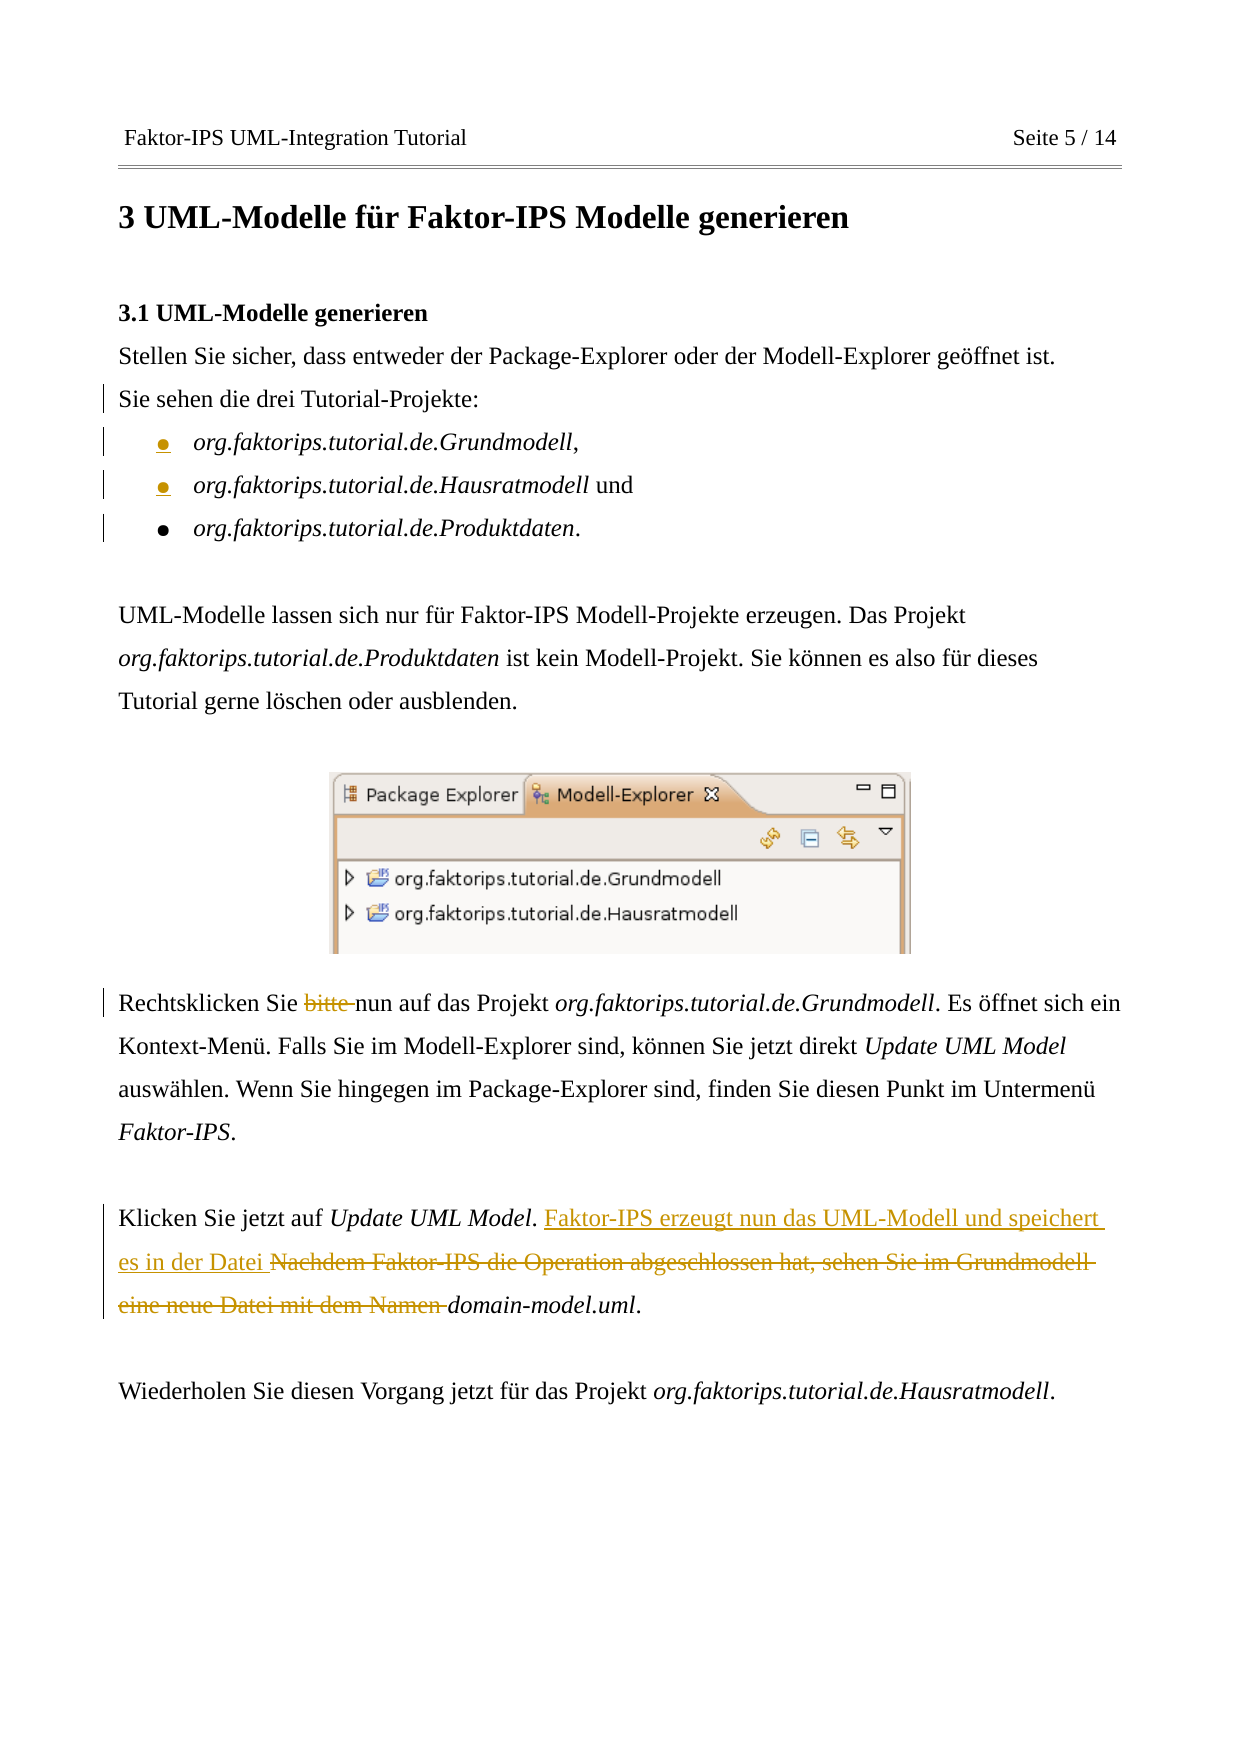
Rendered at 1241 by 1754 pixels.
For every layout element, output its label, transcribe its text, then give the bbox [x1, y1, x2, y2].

picture [329, 772, 911, 954]
list org.faktorips.tutorial.de.Grundmodell, [156, 427, 1122, 456]
text Wiederholen Sie diesen Vorgang jetzt für das Projekt org.faktorips.tutorial.de.Hausratmodell. [118, 1376, 1122, 1405]
text Sie sehen die drei Tutorial-Projekte: [118, 384, 1122, 413]
text UML-Modelle lassen sich nur für Faktor-IPS Modell-Projekte erzeugen. Das Projekt org.faktorips.tutorial.de.Produktdaten ist kein Modell-Projekt. Sie können es also für dieses Tutorial gerne löschen oder ausblenden. [118, 600, 1122, 715]
list org.faktorips.tutorial.de.Hausratmodell und [156, 470, 1122, 499]
text Stellen Sie sicher, dass entweder der Package-Explorer oder der Modell-Explorer geöffnet ist. [118, 341, 1122, 370]
text Klicken Sie jetzt auf Update UML Model. Faktor-IPS erzeugt nun das UML-Modell und speichert es in der Datei domain-model.uml. [118, 1203, 1122, 1318]
text 3.1 UML-Modelle generieren [118, 298, 1122, 327]
text 3 UML-Modelle für Faktor-IPS Modelle generieren [118, 197, 1122, 236]
list org.faktorips.tutorial.de.Produktdaten. [156, 513, 1122, 542]
text Rechtsklicken Sie nun auf das Projekt org.faktorips.tutorial.de.Grundmodell. Es öffnet sich ein Kontext-Menü. Falls Sie im Modell-Explorer sind, können Sie jetzt direkt Update UML Model auswählen. Wenn Sie hingegen im Package-Explorer sind, finden Sie diesen Punkt im Untermenü Faktor-IPS. [118, 988, 1122, 1146]
